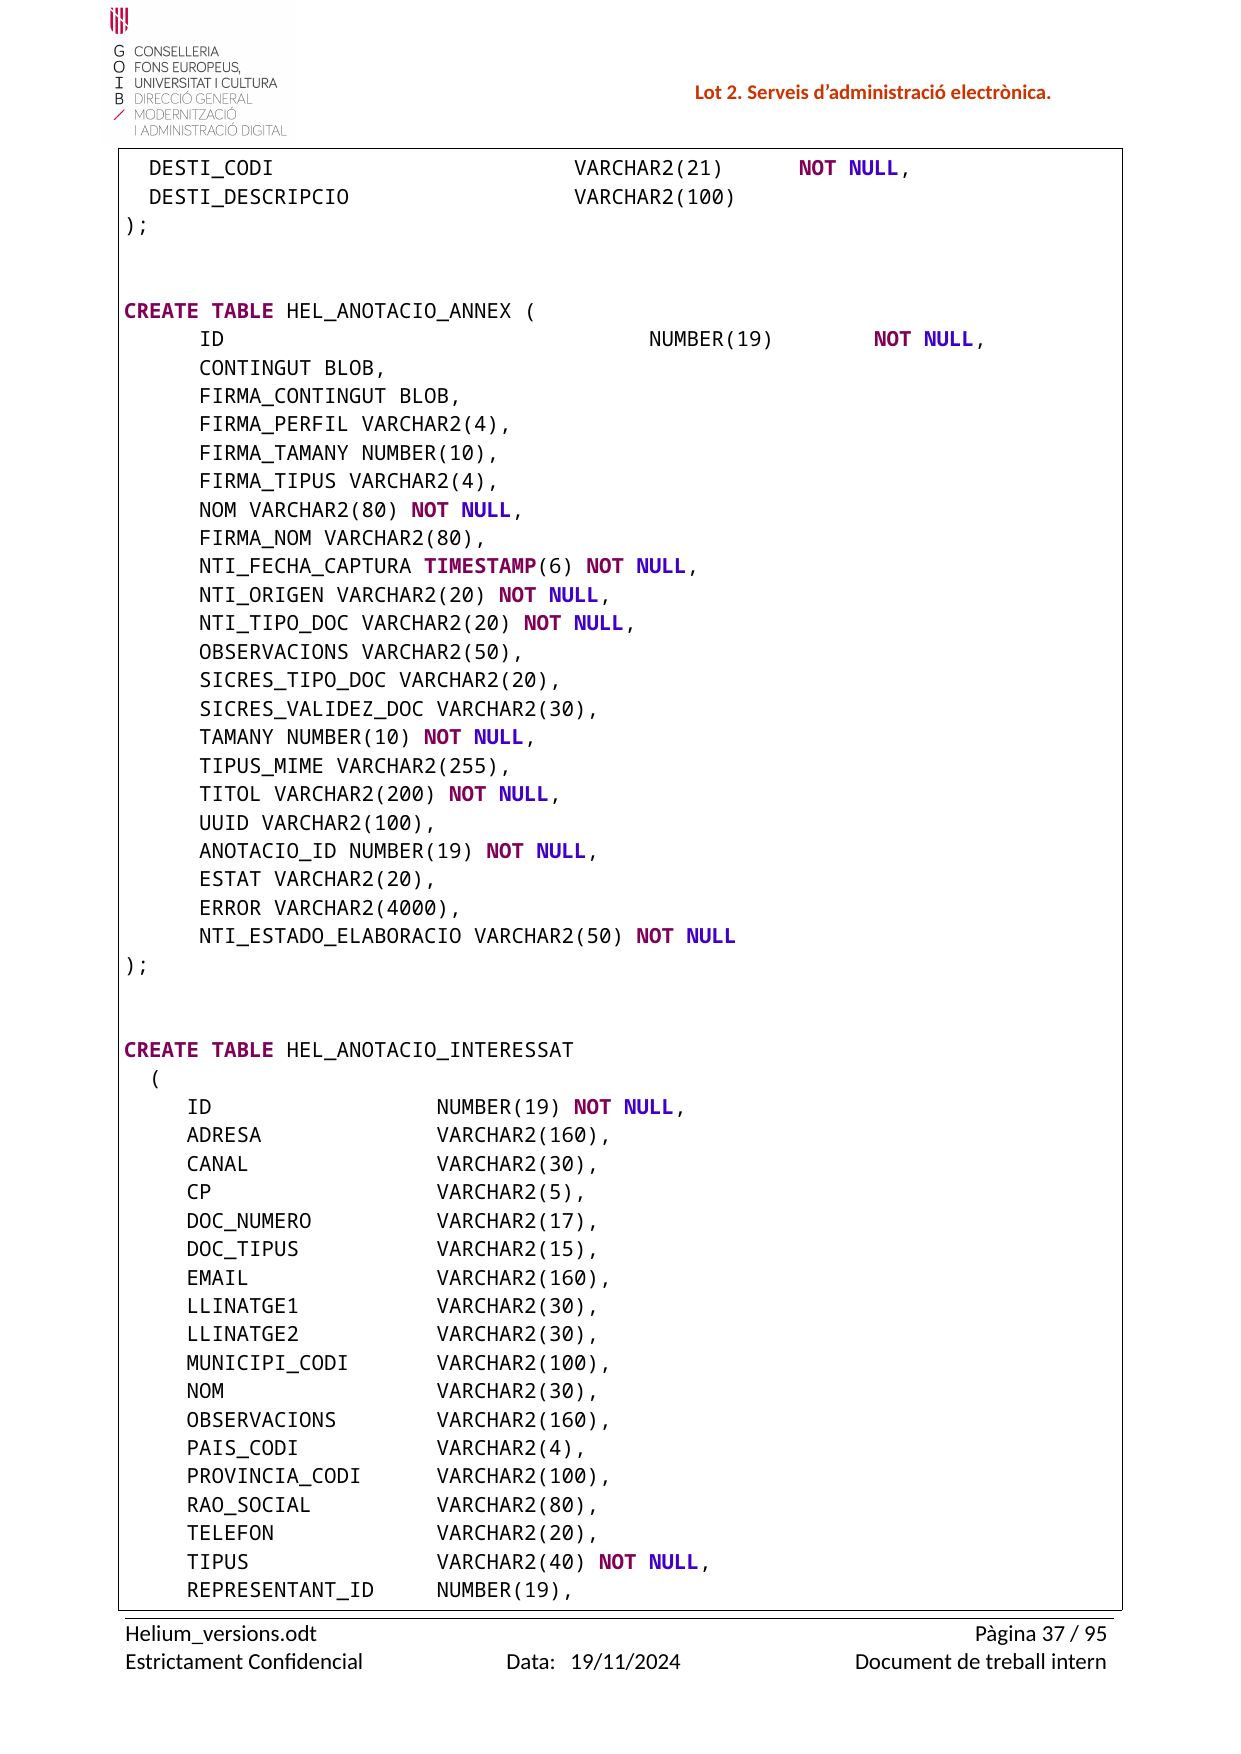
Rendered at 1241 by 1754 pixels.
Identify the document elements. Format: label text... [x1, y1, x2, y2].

picture [100, 0, 297, 144]
table_header DESTI_CODI VARCHAR2(21) NOT NULL, DESTI_DESCRIPCIO VARCHAR2(100) ); CREATE TABLE HEL_ANOTACIO_ANNEX ( ID NUMBER(19) NOT NULL, CONTINGUT BLOB, FIRMA_CONTINGUT BLOB, FIRMA_PERFIL VARCHAR2(4), FIRMA_TAMANY NUMBER(10), FIRMA_TIPUS VARCHAR2(4), NOM VARCHAR2(80) NOT NULL, FIRMA_NOM VARCHAR2(80), NTI_FECHA_CAPTURA TIMESTAMP(6) NOT NULL, NTI_ORIGEN VARCHAR2(20) NOT NULL, NTI_TIPO_DOC VARCHAR2(20) NOT NULL, OBSERVACIONS VARCHAR2(50), SICRES_TIPO_DOC VARCHAR2(20), SICRES_VALIDEZ_DOC VARCHAR2(30), TAMANY NUMBER(10) NOT NULL, TIPUS_MIME VARCHAR2(255), TITOL VARCHAR2(200) NOT NULL, UUID VARCHAR2(100), ANOTACIO_ID NUMBER(19) NOT NULL, ESTAT VARCHAR2(20), ERROR VARCHAR2(4000), NTI_ESTADO_ELABORACIO VARCHAR2(50) NOT NULL ); CREATE TABLE HEL_ANOTACIO_INTERESSAT ( ID NUMBER(19) NOT NULL, ADRESA VARCHAR2(160), CANAL VARCHAR2(30), CP VARCHAR2(5), DOC_NUMERO VARCHAR2(17), DOC_TIPUS VARCHAR2(15), EMAIL VARCHAR2(160), LLINATGE1 VARCHAR2(30), LLINATGE2 VARCHAR2(30), MUNICIPI_CODI VARCHAR2(100), NOM VARCHAR2(30), OBSERVACIONS VARCHAR2(160), PAIS_CODI VARCHAR2(4), PROVINCIA_CODI VARCHAR2(100), RAO_SOCIAL VARCHAR2(80), TELEFON VARCHAR2(20), TIPUS VARCHAR2(40) NOT NULL, REPRESENTANT_ID NUMBER(19), [119, 149, 1122, 1609]
